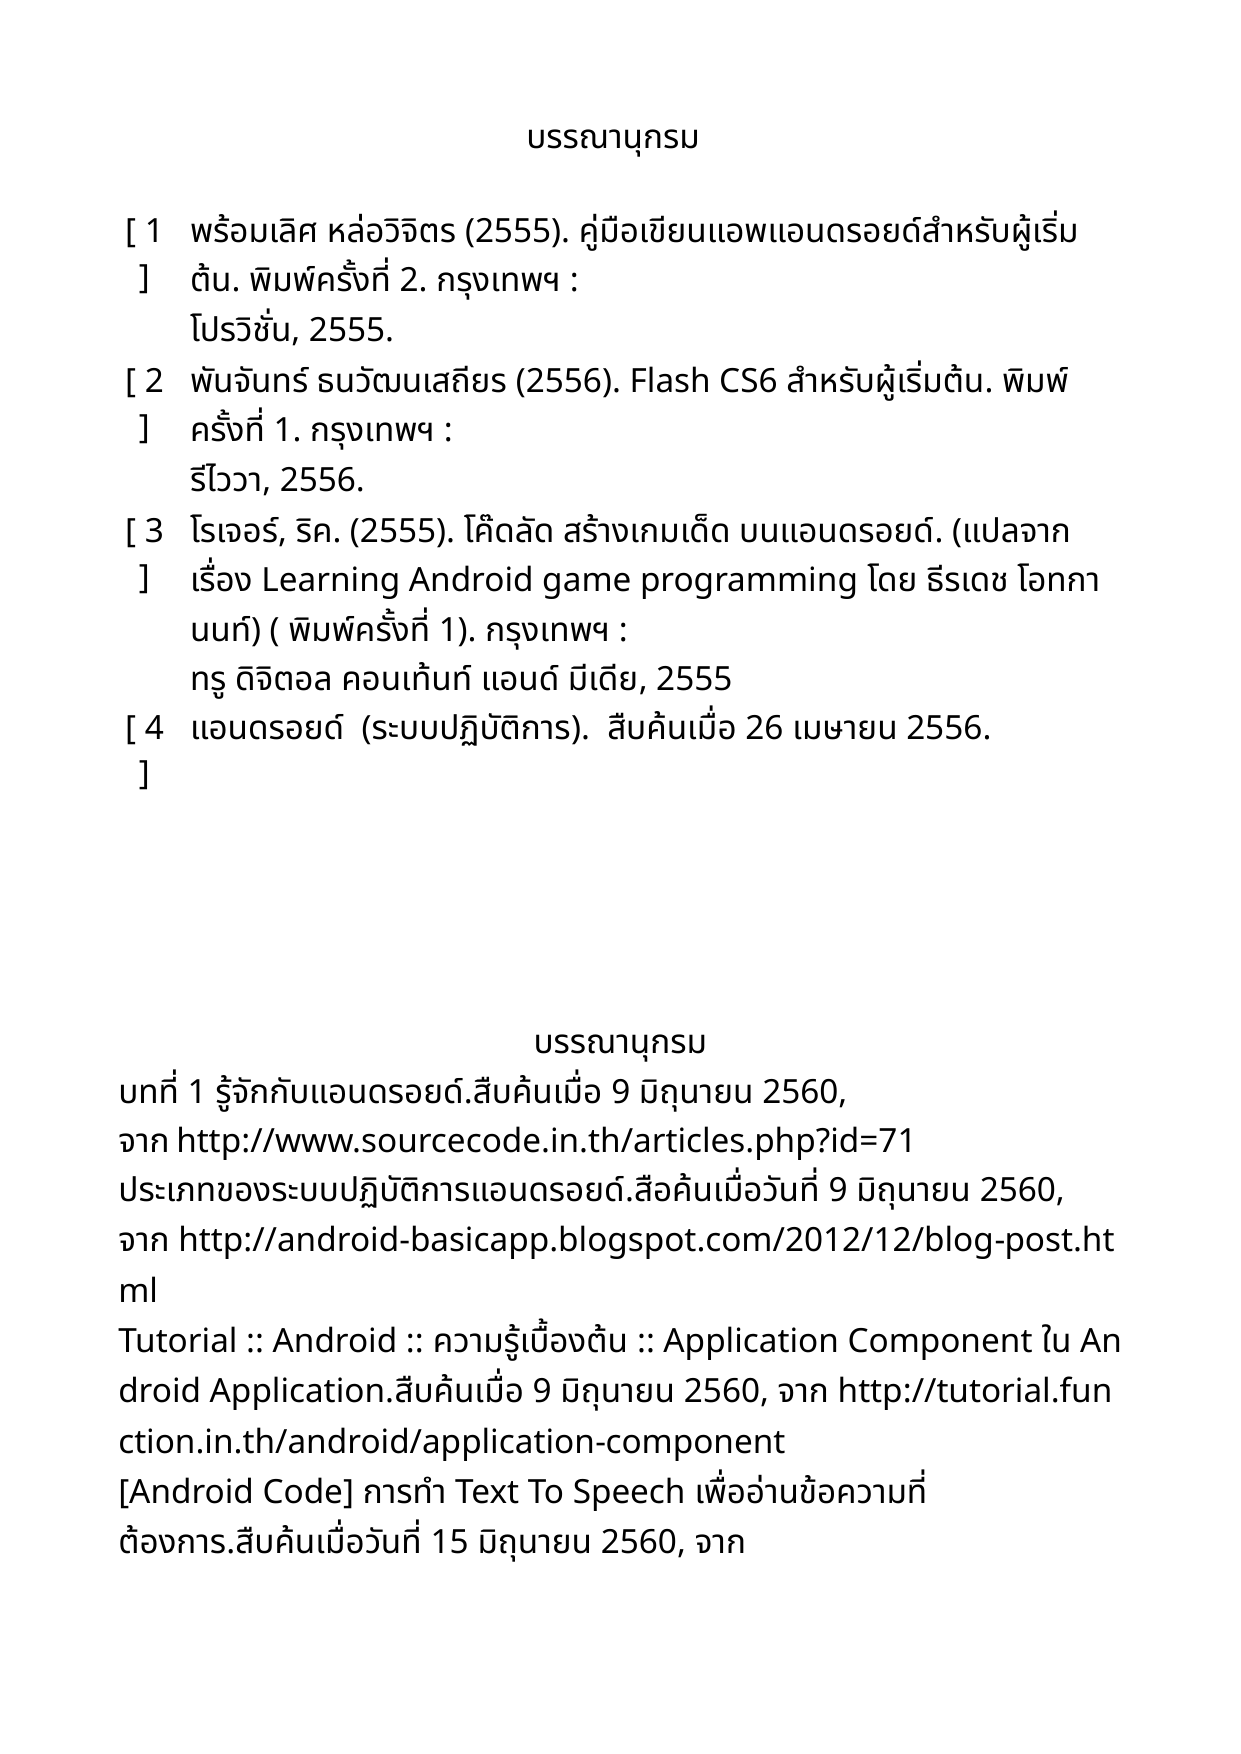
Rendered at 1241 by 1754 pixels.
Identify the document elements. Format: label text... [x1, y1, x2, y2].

table_cell แอนดรอยด์ (ระบบปฏิบัติการ). สืบค้นเมื่อ 26 เมษายน 2556. [179, 704, 1127, 794]
text บรรณานุกรม [118, 1024, 1122, 1067]
table_cell พันจันทร์ ธนวัฒนเสถียร (2556). Flash CS6 สำหรับผู้เริ่มต้น. พิมพ์ครั้งที่ 1. กรุงเทพฯ : รีไววา, 2556. [179, 357, 1127, 507]
table_cell [ 3 ] [113, 507, 178, 704]
text Tutorial :: Android :: ความรู้เบื้องต้น :: Application Component ใน Android Application.สืบค้นเมื่อ 9 มิถุนายน 2560, จาก http://tutorial.function.in.th/android/application-component [118, 1317, 1122, 1468]
table_header [ 1 ] [113, 207, 178, 357]
table_cell [113, 795, 178, 842]
text ประเภทของระบบปฏิบัติการแอนดรอยด์.สือค้นเมื่อวันที่ 9 มิถุนายน 2560, จาก http://android-basicapp.blogspot.com/2012/12/blog-post.html [118, 1166, 1122, 1317]
table_cell [ 2 ] [113, 357, 178, 507]
text บรรณานุกรม [148, 118, 1078, 162]
table_cell [179, 795, 1127, 842]
text [Android Code] การทำ Text To Speech เพื่ออ่านข้อความที่ต้องการ.สืบค้นเมื่อวันที่ 15 มิถุนายน 2560, จาก [118, 1468, 1122, 1567]
table_header พร้อมเลิศ หล่อวิจิตร (2555). คู่มือเขียนแอพแอนดรอยด์สำหรับผู้เริ่มต้น. พิมพ์ครั้งที่ 2. กรุงเทพฯ : โปรวิชั่น, 2555. [179, 207, 1127, 357]
table_cell [ 4 ] [113, 704, 178, 794]
text บทที่ 1 รู้จักกับแอนดรอยด์.สืบค้นเมื่อ 9 มิถุนายน 2560, จากhttp://www.sourcecode.in.th/articles.php?id=71 [118, 1067, 1122, 1166]
table_cell โรเจอร์, ริค. (2555). โค๊ดลัด สร้างเกมเด็ด บนแอนดรอยด์. (แปลจากเรื่อง Learning Android game programming โดย ธีรเดช โอทกานนท์) ( พิมพ์ครั้งที่ 1). กรุงเทพฯ : ทรู ดิจิตอล คอนเท้นท์ แอนด์ มีเดีย, 2555 [179, 507, 1127, 704]
